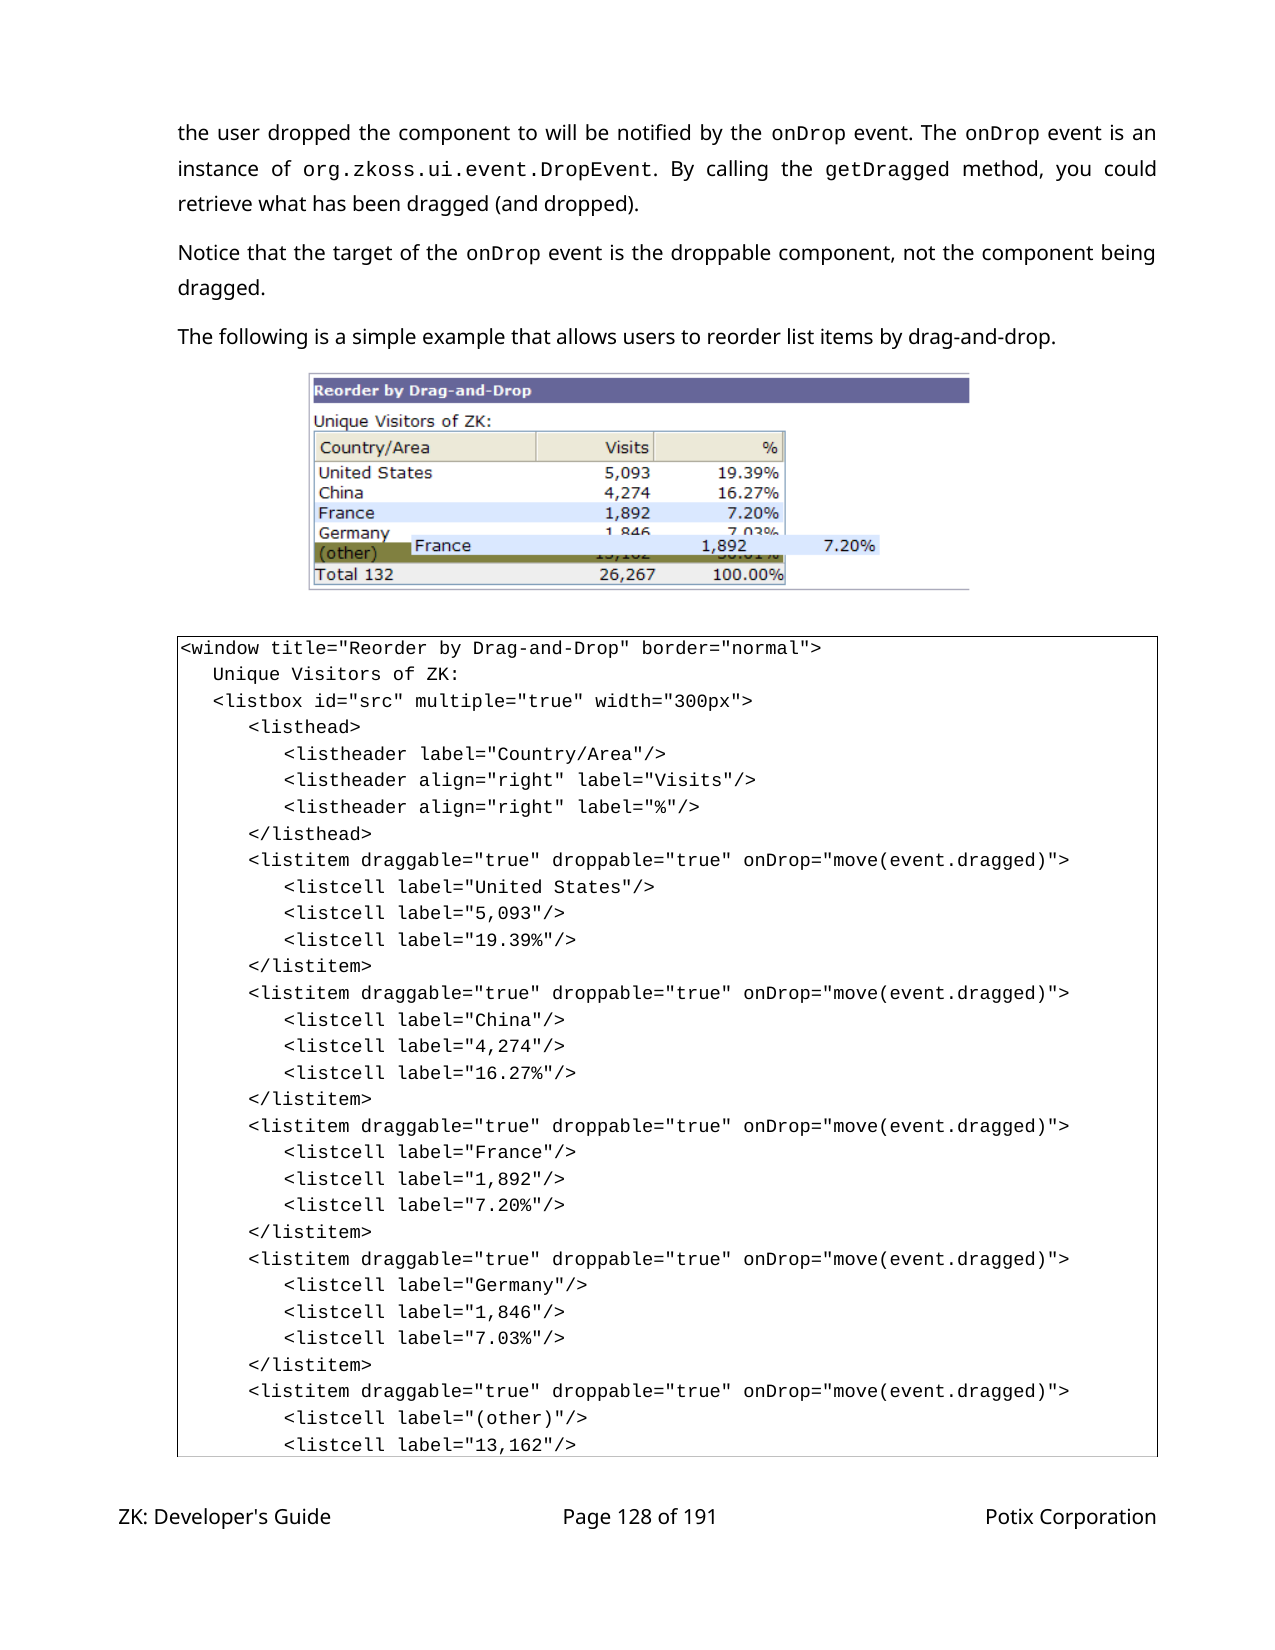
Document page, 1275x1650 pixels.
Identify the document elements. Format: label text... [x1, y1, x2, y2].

text <window title="Reorder by Drag-and-Drop" border="normal"> Unique Visitors of ZK: <listbox id="src" multiple="true" width="300px"> <listhead> <listheader label="Country/Area"/> <listheader align="right" label="Visits"/> <listheader align="right" label="%"/> </listhead> <listitem draggable="true" droppable="true" onDrop="move(event.dragged)"> <listcell label="United States"/> <listcell label="5,093"/> <listcell label="19.39%"/> </listitem> <listitem draggable="true" droppable="true" onDrop="move(event.dragged)"> <listcell label="China"/> <listcell label="4,274"/> <listcell label="16.27%"/> </listitem> <listitem draggable="true" droppable="true" onDrop="move(event.dragged)"> <listcell label="France"/> <listcell label="1,892"/> <listcell label="7.20%"/> </listitem> <listitem draggable="true" droppable="true" onDrop="move(event.dragged)"> <listcell label="Germany"/> <listcell label="1,846"/> <listcell label="7.03%"/> </listitem> <listitem draggable="true" droppable="true" onDrop="move(event.dragged)"> <listcell label="(other)"/> <listcell label="13,162"/> [178, 637, 1157, 1456]
picture [305, 368, 970, 594]
text the user dropped the component to will be notified by the onDrop event. The onDrop event is an instance of org.zkoss.ui.event.DropEvent. By calling the getDragged method, you could retrieve what has been dragged (and dropped). [177, 118, 1157, 217]
text Notice that the target of the onDrop event is the droppable component, not the component being dragged. [177, 238, 1157, 302]
text The following is a simple example that allows users to reorder list items by drag-and-drop. [177, 322, 1157, 351]
